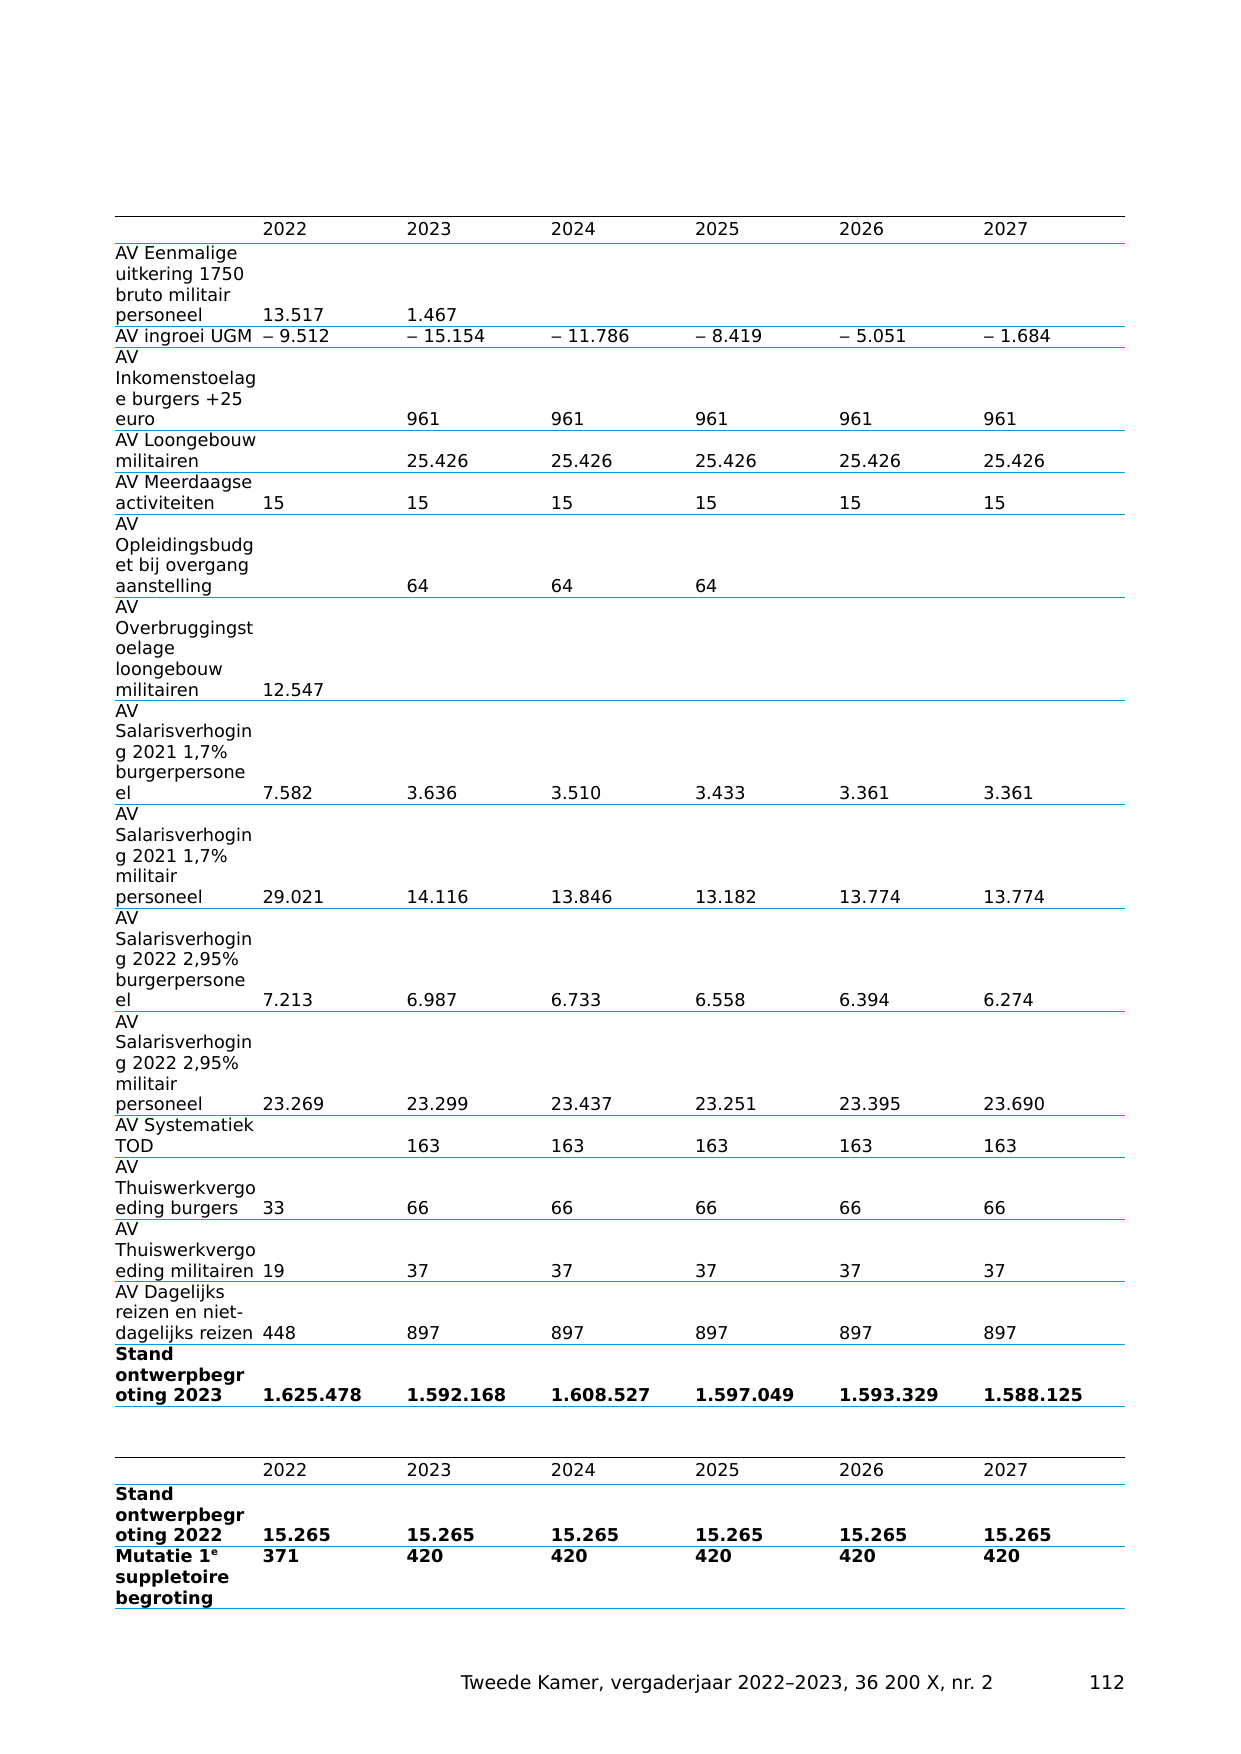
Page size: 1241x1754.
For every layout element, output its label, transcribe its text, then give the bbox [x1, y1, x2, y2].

table_cell [836, 244, 980, 326]
table_cell 1.467 [404, 244, 548, 326]
table_cell [259, 348, 403, 430]
table_cell AV Meerdaagse activiteiten [115, 473, 259, 513]
table_cell [836, 515, 980, 596]
table_cell 3.510 [548, 701, 692, 804]
table_cell AV Loongebouw militairen [115, 431, 259, 472]
table_cell 1.593.329 [836, 1345, 980, 1406]
table_cell ‒ 15.154 [404, 327, 548, 347]
table_cell [259, 431, 403, 472]
table_cell [259, 1116, 403, 1156]
table_cell 37 [692, 1220, 836, 1281]
table_cell Stand ontwerpbegroting 2023 [115, 1345, 259, 1406]
table_cell [836, 598, 980, 700]
table_cell [548, 598, 692, 700]
table_cell 37 [548, 1220, 692, 1281]
table_cell 1.588.125 [980, 1345, 1125, 1406]
table_cell 420 [836, 1547, 980, 1608]
table_cell AV Systematiek TOD [115, 1116, 259, 1156]
table_cell 3.361 [980, 701, 1125, 804]
table_cell 1.608.527 [548, 1345, 692, 1406]
table_cell 2023 [404, 1458, 548, 1483]
table_cell 12.547 [259, 598, 403, 700]
table_cell 25.426 [404, 431, 548, 472]
table_cell 66 [404, 1158, 548, 1219]
table_cell 7.213 [259, 909, 403, 1011]
table_cell 37 [404, 1220, 548, 1281]
table_cell 25.426 [980, 431, 1125, 472]
table_cell 163 [548, 1116, 692, 1156]
table_cell [548, 244, 692, 326]
table_cell 37 [836, 1220, 980, 1281]
table_cell 961 [836, 348, 980, 430]
table_cell 7.582 [259, 701, 403, 804]
table_cell 371 [259, 1547, 403, 1608]
table_cell 897 [548, 1282, 692, 1344]
table_cell 2025 [692, 1458, 836, 1483]
table_cell AV Thuiswerkvergoeding burgers [115, 1158, 259, 1219]
table_cell 2023 [404, 217, 548, 243]
table_cell ‒ 11.786 [548, 327, 692, 347]
table_cell 15.265 [548, 1485, 692, 1546]
table_cell Mutatie 1e suppletoire begroting [115, 1547, 259, 1608]
table_cell 2026 [836, 1458, 980, 1483]
table_cell 6.394 [836, 909, 980, 1011]
table_cell AV Salarisverhoging 2022 2,95% militair personeel [115, 1012, 259, 1115]
table_cell 6.558 [692, 909, 836, 1011]
table_cell 2025 [692, 217, 836, 243]
table_cell 64 [692, 515, 836, 596]
table_cell 15.265 [404, 1485, 548, 1546]
table_cell 13.774 [836, 805, 980, 907]
table_cell 15.265 [692, 1485, 836, 1546]
table_cell 23.437 [548, 1012, 692, 1115]
table_cell 23.269 [259, 1012, 403, 1115]
table_cell 23.251 [692, 1012, 836, 1115]
table_cell 15 [980, 473, 1125, 513]
table_cell 3.433 [692, 701, 836, 804]
table_cell [115, 1458, 259, 1483]
table_cell 25.426 [836, 431, 980, 472]
table_cell [980, 598, 1125, 700]
table_cell 3.361 [836, 701, 980, 804]
table_cell 897 [404, 1282, 548, 1344]
table_header Tabel 49 Artikel 11 Geheim (bedragen x € 1.000) [115, 1432, 1125, 1457]
table_cell AV Opleidingsbudget bij overgang aanstelling [115, 515, 259, 596]
table_cell 13.846 [548, 805, 692, 907]
table_cell 2024 [548, 1458, 692, 1483]
table_cell 163 [692, 1116, 836, 1156]
table_cell 2024 [548, 217, 692, 243]
table_cell [980, 244, 1125, 326]
table_cell 15.265 [836, 1485, 980, 1546]
table_cell 66 [692, 1158, 836, 1219]
table_cell 420 [404, 1547, 548, 1608]
table_cell 13.182 [692, 805, 836, 907]
table_cell 15.265 [259, 1485, 403, 1546]
table_cell 66 [836, 1158, 980, 1219]
table_cell AV Inkomenstoelage burgers +25 euro [115, 348, 259, 430]
table_cell 961 [548, 348, 692, 430]
table_cell AV Salarisverhoging 2021 1,7% burgerpersoneel [115, 701, 259, 804]
table_cell [115, 217, 259, 243]
table_cell 163 [980, 1116, 1125, 1156]
table_cell 897 [980, 1282, 1125, 1344]
table_cell [692, 244, 836, 326]
table_cell ‒ 8.419 [692, 327, 836, 347]
table_cell 64 [404, 515, 548, 596]
table_cell 66 [548, 1158, 692, 1219]
table_cell 2027 [980, 1458, 1125, 1483]
table_cell AV ingroei UGM [115, 327, 259, 347]
table_cell 1.625.478 [259, 1345, 403, 1406]
table_cell 13.774 [980, 805, 1125, 907]
table_cell 1.592.168 [404, 1345, 548, 1406]
table_cell AV Dagelijks reizen en niet-dagelijks reizen [115, 1282, 259, 1344]
table_cell 897 [836, 1282, 980, 1344]
table_cell 6.987 [404, 909, 548, 1011]
table_cell 420 [692, 1547, 836, 1608]
table_cell AV Salarisverhoging 2021 1,7% militair personeel [115, 805, 259, 907]
table_cell 2026 [836, 217, 980, 243]
table_cell 6.733 [548, 909, 692, 1011]
table_cell 961 [404, 348, 548, 430]
table_cell 66 [980, 1158, 1125, 1219]
table_cell 23.299 [404, 1012, 548, 1115]
table_cell 961 [692, 348, 836, 430]
table_cell 163 [836, 1116, 980, 1156]
table_cell 15.265 [980, 1485, 1125, 1546]
table_cell 2022 [259, 217, 403, 243]
table_cell 29.021 [259, 805, 403, 907]
table_cell 2022 [259, 1458, 403, 1483]
table_cell [980, 515, 1125, 596]
table_cell 64 [548, 515, 692, 596]
table_cell AV Salarisverhoging 2022 2,95% burgerpersoneel [115, 909, 259, 1011]
table_cell ‒ 5.051 [836, 327, 980, 347]
table_cell 23.395 [836, 1012, 980, 1115]
table_cell 33 [259, 1158, 403, 1219]
table_cell 3.636 [404, 701, 548, 804]
table_cell ‒ 9.512 [259, 327, 403, 347]
table_cell 37 [980, 1220, 1125, 1281]
table_cell AV Thuiswerkvergoeding militairen [115, 1220, 259, 1281]
table_cell 14.116 [404, 805, 548, 907]
table_cell 23.690 [980, 1012, 1125, 1115]
table_cell 961 [980, 348, 1125, 430]
table_cell 897 [692, 1282, 836, 1344]
table_cell ‒ 1.684 [980, 327, 1125, 347]
table_cell 25.426 [692, 431, 836, 472]
table_cell 1.597.049 [692, 1345, 836, 1406]
table_cell 6.274 [980, 909, 1125, 1011]
table_cell [259, 515, 403, 596]
table_cell Stand ontwerpbegroting 2022 [115, 1485, 259, 1546]
table_cell 25.426 [548, 431, 692, 472]
table_cell 15 [548, 473, 692, 513]
table_cell [404, 598, 548, 700]
table_cell 15 [692, 473, 836, 513]
table_cell 420 [548, 1547, 692, 1608]
table_cell 163 [404, 1116, 548, 1156]
table_cell AV Eenmalige uitkering 1750 bruto militair personeel [115, 244, 259, 326]
table_cell 13.517 [259, 244, 403, 326]
table_cell 448 [259, 1282, 403, 1344]
table_cell 420 [980, 1547, 1125, 1608]
table_cell 19 [259, 1220, 403, 1281]
table_header Tabel 48 Artikel 10 Apparaat Kerndepartement (bedragen x € 1.000) [115, 191, 1125, 216]
table_cell 2027 [980, 217, 1125, 243]
table_cell 15 [836, 473, 980, 513]
table_cell [692, 598, 836, 700]
table_cell 15 [404, 473, 548, 513]
table_cell 15 [259, 473, 403, 513]
table_cell AV Overbruggingstoelage loongebouw militairen [115, 598, 259, 700]
